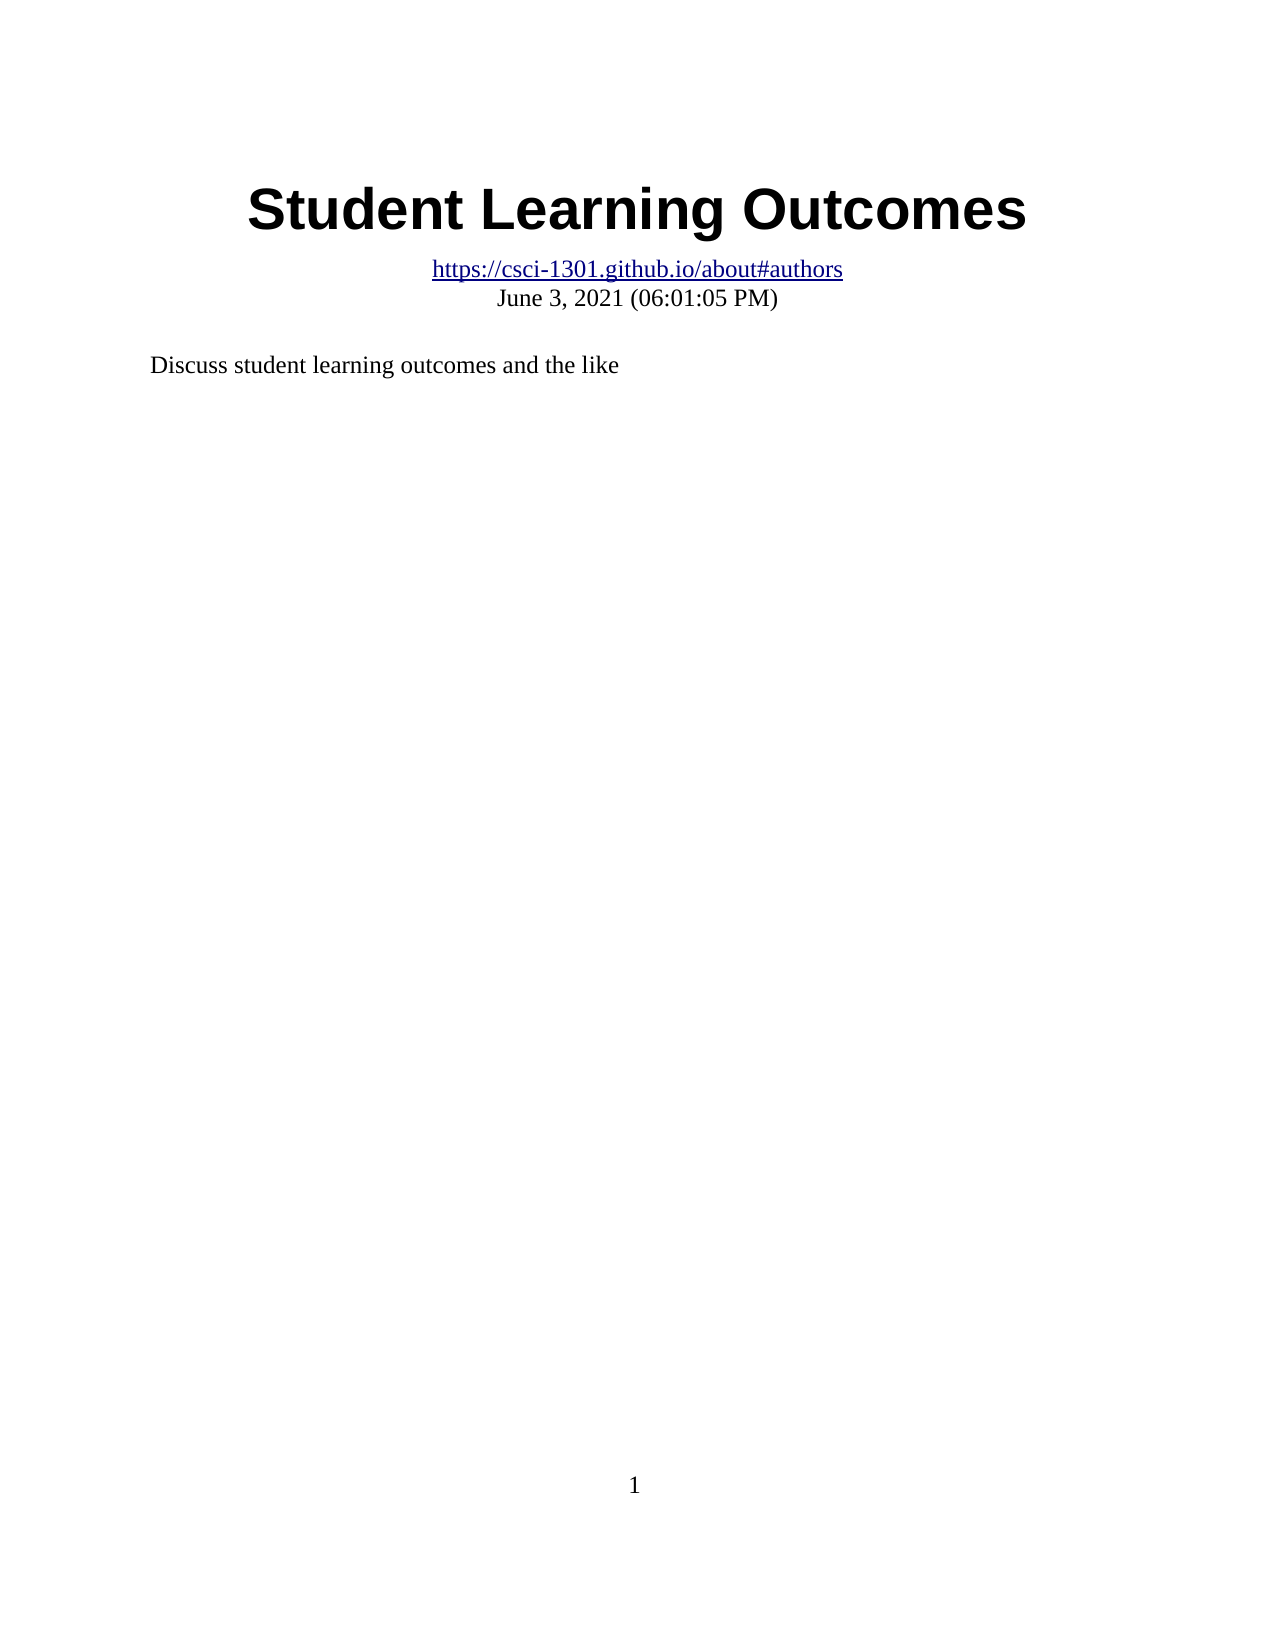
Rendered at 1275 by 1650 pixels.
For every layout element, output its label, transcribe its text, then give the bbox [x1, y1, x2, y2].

text Discuss student learning outcomes and the like [150, 350, 1125, 378]
text https://csci-1301.github.io/about#authors [150, 254, 1125, 283]
text June 3, 2021 (06:01:05 PM) [150, 283, 1125, 312]
title Student Learning Outcomes [150, 175, 1125, 242]
